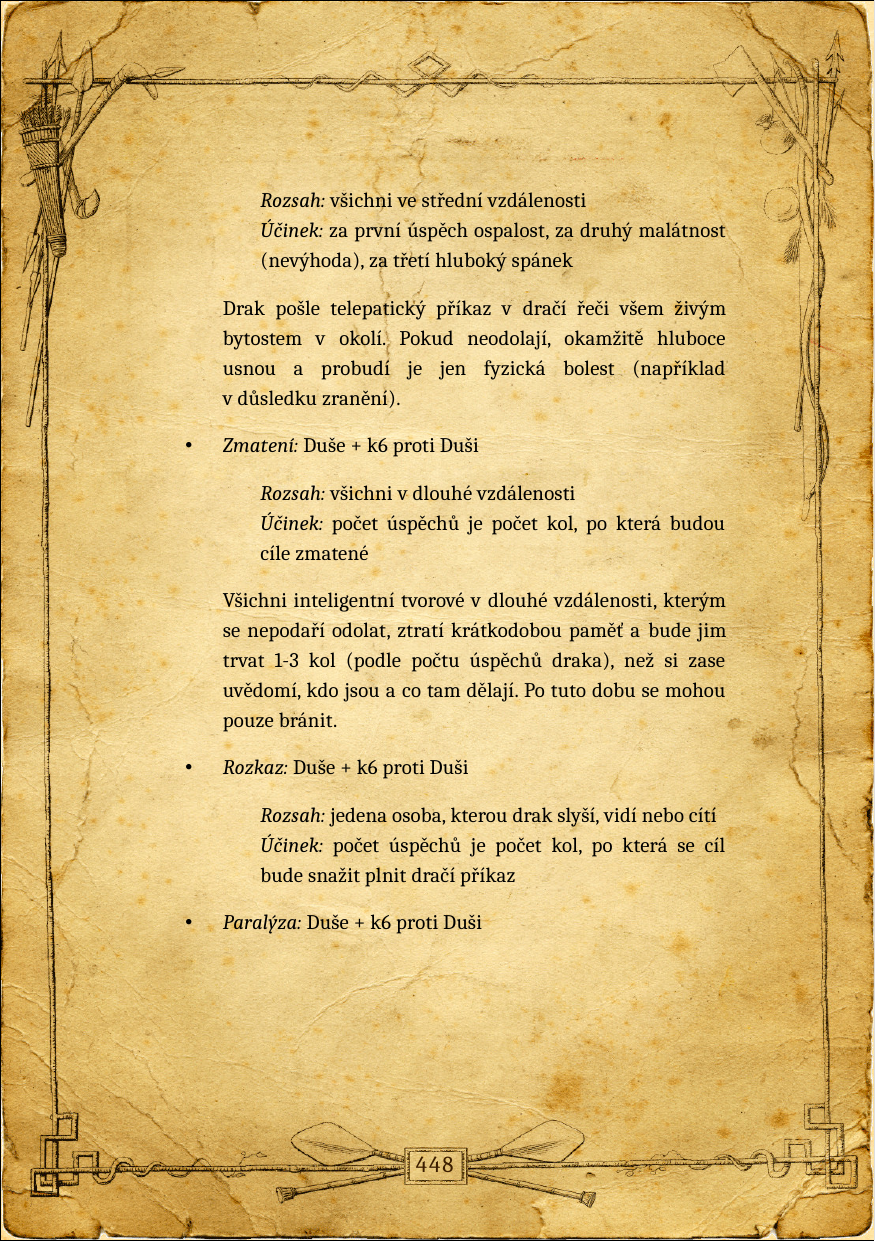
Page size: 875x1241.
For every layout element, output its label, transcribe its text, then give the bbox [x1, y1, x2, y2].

list Rozsah: všichni ve střední vzdálenosti Účinek: za první úspěch ospalost, za druhý malátnost (nevýhoda), za třetí hluboký spánek [223, 189, 726, 273]
list Všichni inteligentní tvorové v⁠ dlouhé vzdálenosti, kterým se nepodaří odolat, ztratí krátkodobou paměť a⁠ bude jim trvat 1-3 kol (podle počtu úspěchů draka), než si zase uvědomí, kdo jsou a⁠ co tam dělají. Po tuto dobu se mohou pouze bránit. [185, 589, 726, 732]
list Paralýza: Duše + k6 proti Duši [185, 911, 726, 935]
list Rozsah: všichni v⁠ dlouhé vzdálenosti Účinek: počet úspěchů je počet kol, po která budou cíle zmatené [223, 481, 726, 565]
picture [1, 1, 874, 1240]
list Drak pošle telepatický příkaz v⁠ dračí řeči všem živým bytostem v⁠ okolí. Pokud neodolají, okamžitě hluboce usnou a⁠ probudí je jen fyzická bolest (například v⁠ důsledku zranění). [185, 296, 726, 410]
list Zmatení: Duše + k6 proti Duši [185, 434, 726, 458]
list Rozkaz: Duše + k6 proti Duši [185, 756, 726, 780]
list Rozsah: jedena osoba, kterou drak slyší, vidí nebo cítí Účinek: počet úspěchů je počet kol, po která se cíl bude snažit plnit dračí příkaz [223, 803, 726, 887]
